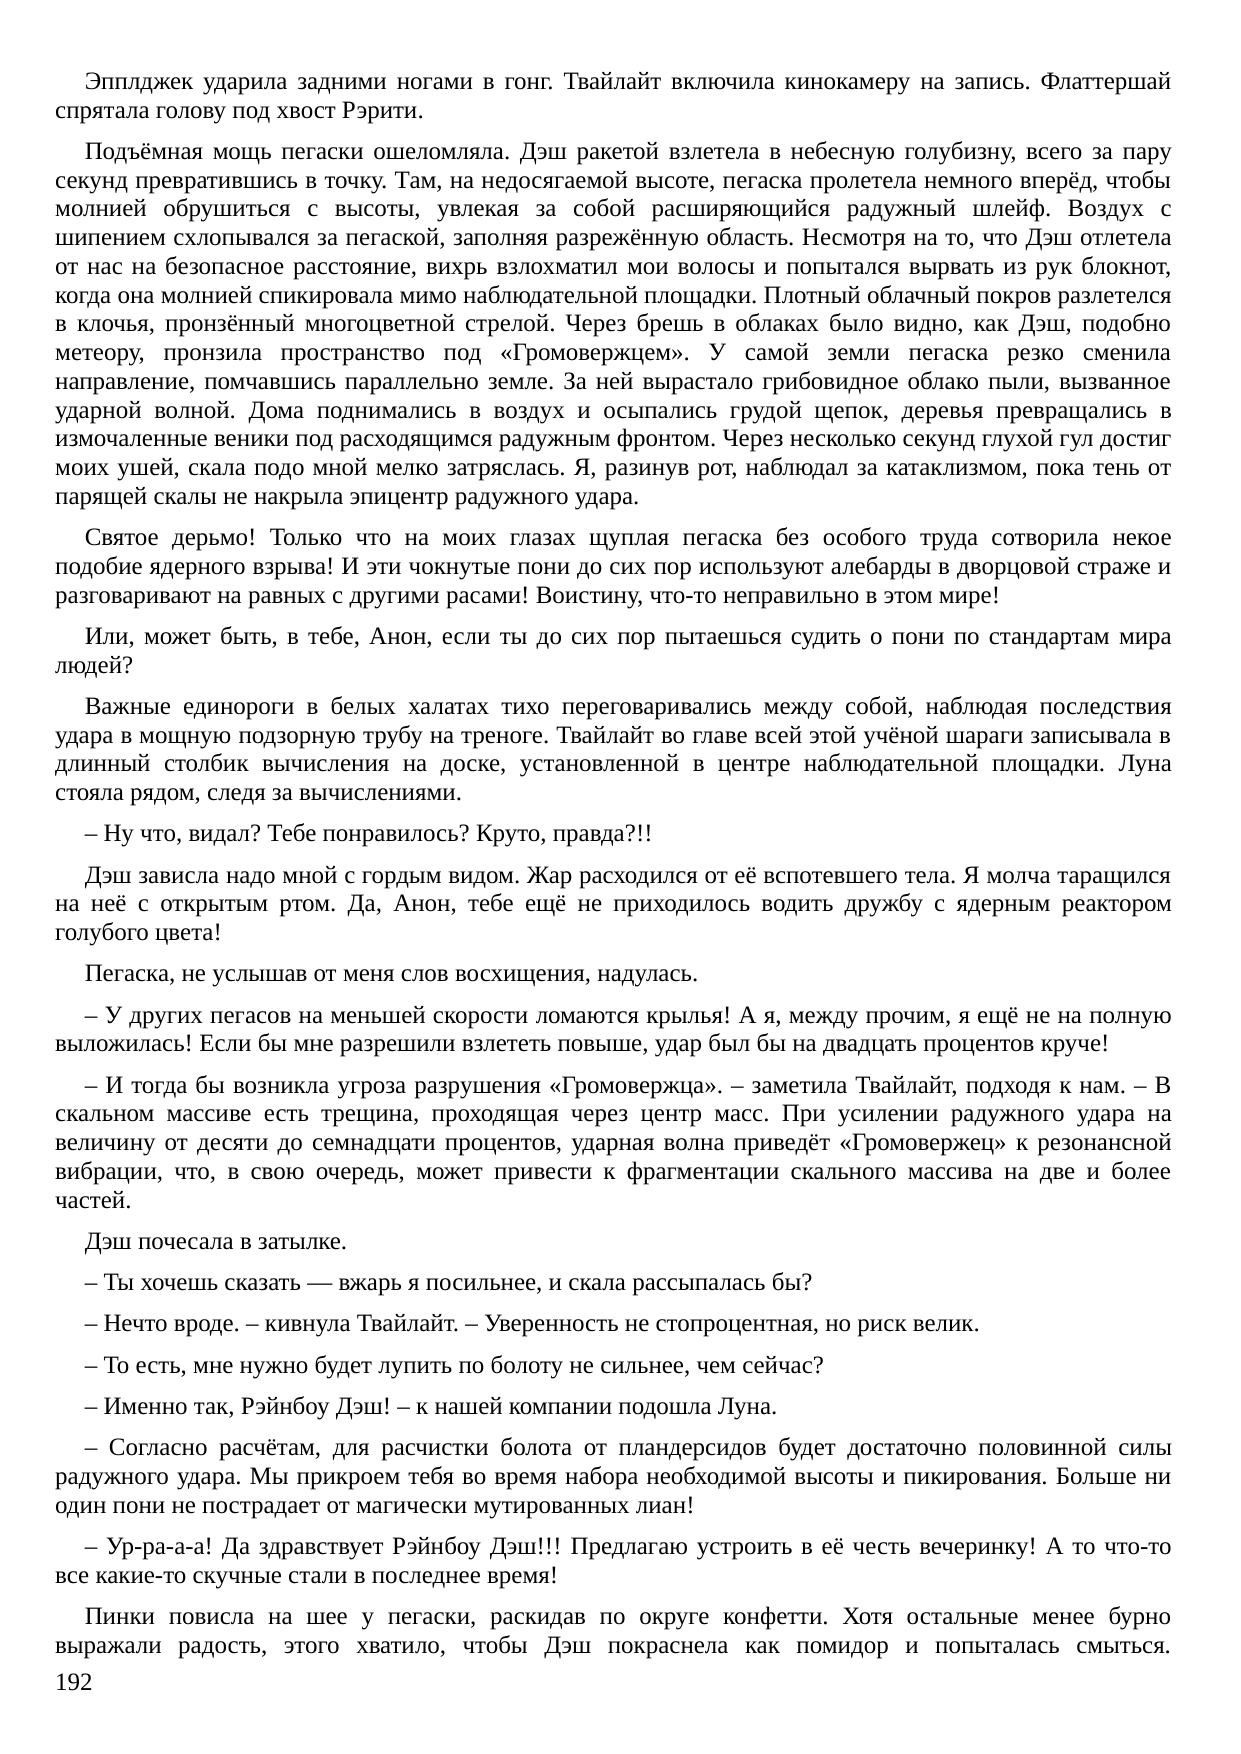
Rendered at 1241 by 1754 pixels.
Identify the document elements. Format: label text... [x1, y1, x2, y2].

text Или, может быть, в тебе, Анон, если ты до сих пор пытаешься судить о пони по стандартам мира людей? [55, 621, 1173, 678]
text – То есть, мне нужно будет лупить по болоту не сильнее, чем сейчас? [55, 1350, 1173, 1378]
text Дэш зависла надо мной с гордым видом. Жар расходился от её вспотевшего тела. Я молча таращился на неё с открытым ртом. Да, Анон, тебе ещё не приходилось водить дружбу с ядерным реактором голубого цвета! [55, 860, 1173, 946]
text – Ур-ра-а-а! Да здравствует Рэйнбоу Дэш!!! Предлагаю устроить в её честь вечеринку! А то что-то все какие-то скучные стали в последнее время! [55, 1531, 1173, 1588]
text – Ты хочешь сказать — вжарь я посильнее, и скала рассыпалась бы? [55, 1267, 1173, 1296]
text Пинки повисла на шее у пегаски, раскидав по округе конфетти. Хотя остальные менее бурно выражали радость, этого хватило, чтобы Дэш покраснела как помидор и попыталась смыться. [55, 1601, 1173, 1658]
text – Согласно расчётам, для расчистки болота от пландерсидов будет достаточно половинной силы радужного удара. Мы прикроем тебя во время набора необходимой высоты и пикирования. Больше ни один пони не пострадает от магически мутированных лиан! [55, 1432, 1173, 1518]
text – У других пегасов на меньшей скорости ломаются крылья! А я, между прочим, я ещё не на полную выложилась! Если бы мне разрешили взлететь повыше, удар был бы на двадцать процентов круче! [55, 1000, 1173, 1057]
text – Именно так, Рэйнбоу Дэш! – к нашей компании подошла Луна. [55, 1391, 1173, 1420]
text Пегаска, не услышав от меня слов восхищения, надулась. [55, 958, 1173, 987]
text Дэш почесала в затылке. [55, 1226, 1173, 1255]
text Подъёмная мощь пегаски ошеломляла. Дэш ракетой взлетела в небесную голубизну, всего за пару секунд превратившись в точку. Там, на недосягаемой высоте, пегаска пролетела немного вперёд, чтобы молнией обрушиться с высоты, увлекая за собой расширяющийся радужный шлейф. Воздух с шипением схлопывался за пегаской, заполняя разрежённую область. Несмотря на то, что Дэш отлетела от нас на безопасное расстояние, вихрь взлохматил мои волосы и попытался вырвать из рук блокнот, когда она молнией спикировала мимо наблюдательной площадки. Плотный облачный покров разлетелся в клочья, пронзённый многоцветной стрелой. Через брешь в облаках было видно, как Дэш, подобно метеору, пронзила пространство под «Громовержцем». У самой земли пегаска резко сменила направление, помчавшись параллельно земле. За ней вырастало грибовидное облако пыли, вызванное ударной волной. Дома поднимались в воздух и осыпались грудой щепок, деревья превращались в измочаленные веники под расходящимся радужным фронтом. Через несколько секунд глухой гул достиг моих ушей, скала подо мной мелко затряслась. Я, разинув рот, наблюдал за катаклизмом, пока тень от парящей скалы не накрыла эпицентр радужного удара. [55, 136, 1173, 510]
text Святое дерьмо! Только что на моих глазах щуплая пегаска без особого труда сотворила некое подобие ядерного взрыва! И эти чокнутые пони до сих пор используют алебарды в дворцовой страже и разговаривают на равных с другими расами! Воистину, что-то неправильно в этом мире! [55, 522, 1173, 608]
text Эпплджек ударила задними ногами в гонг. Твайлайт включила кинокамеру на запись. Флаттершай спрятала голову под хвост Рэрити. [55, 66, 1173, 123]
text – Ну что, видал? Тебе понравилось? Круто, правда?!! [55, 818, 1173, 847]
text – Нечто вроде. – кивнула Твайлайт. – Уверенность не стопроцентная, но риск велик. [55, 1308, 1173, 1337]
text Важные единороги в белых халатах тихо переговаривались между собой, наблюдая последствия удара в мощную подзорную трубу на треноге. Твайлайт во главе всей этой учёной шараги записывала в длинный столбик вычисления на доске, установленной в центре наблюдательной площадки. Луна стояла рядом, следя за вычислениями. [55, 691, 1173, 806]
text – И тогда бы возникла угроза разрушения «Громовержца». – заметила Твайлайт, подходя к нам. – В скальном массиве есть трещина, проходящая через центр масс. При усилении радужного удара на величину от десяти до семнадцати процентов, ударная волна приведёт «Громовержец» к резонансной вибрации, что, в свою очередь, может привести к фрагментации скального массива на две и более частей. [55, 1070, 1173, 1213]
